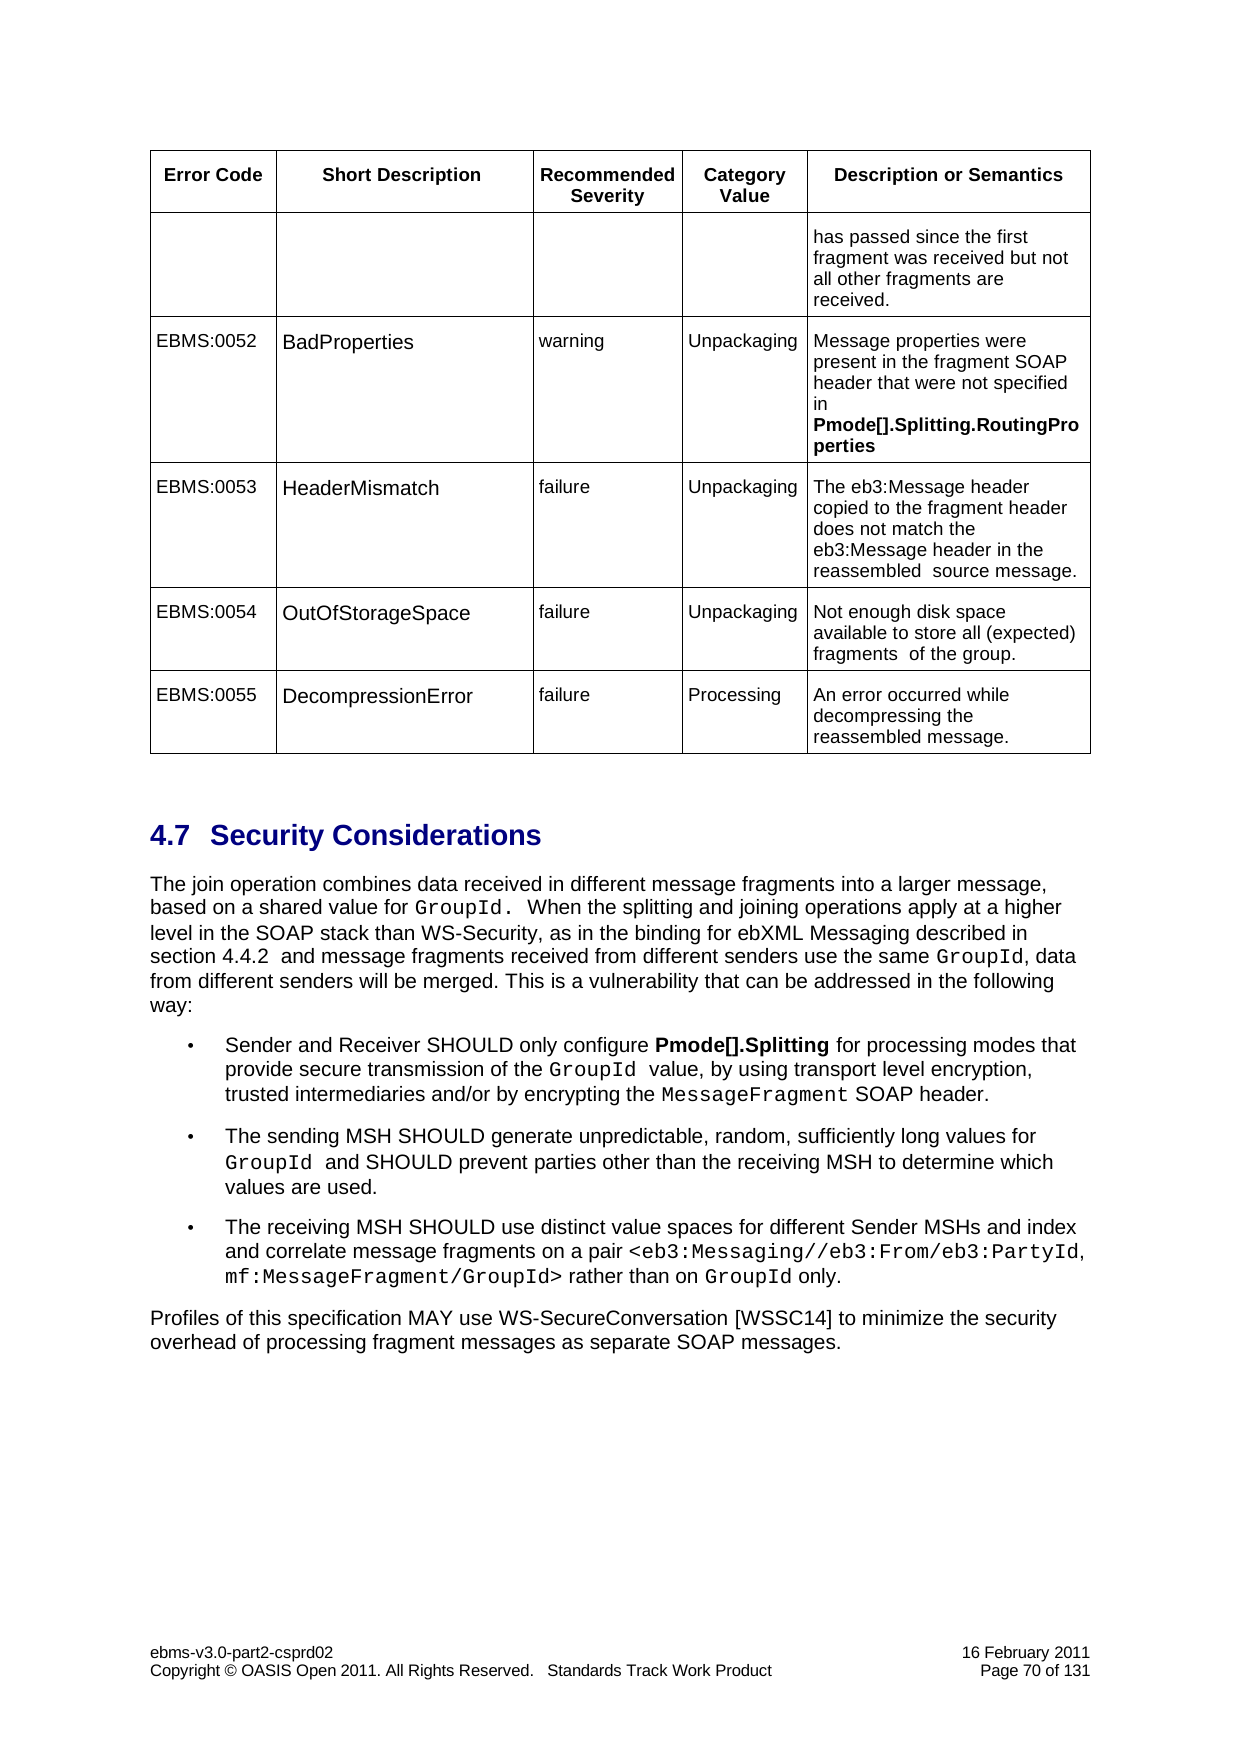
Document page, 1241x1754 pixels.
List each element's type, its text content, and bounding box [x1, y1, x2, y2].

table_cell Unpackaging [683, 463, 807, 587]
table_cell has passed since the first fragment was received but not all other fragments are received. [808, 213, 1090, 316]
table_cell The eb3:Message header copied to the fragment header does not match the eb3:Message header in the reassembled source message. [808, 463, 1090, 587]
table_cell Unpackaging [683, 317, 807, 462]
table_cell EBMS:0052 [151, 317, 276, 462]
table_cell Processing [683, 671, 807, 753]
table_cell [151, 213, 276, 316]
table_cell EBMS:0054 [151, 588, 276, 670]
text The join operation combines data received in different message fragments into a larger message, based on a shared value for GroupId. When the splitting and joining operations apply at a higher level in the SOAP stack than WS-Security, as in the binding for ebXML Messaging described in section 4.4.2 and message fragments received from different senders use the same GroupId, data from different senders will be merged. This is a vulnerability that can be addressed in the following way: [150, 872, 1090, 1017]
table_cell [683, 213, 807, 316]
table_cell EBMS:0053 [151, 463, 276, 587]
table_cell EBMS:0055 [151, 671, 276, 753]
table_cell OutOfStorageSpace [277, 588, 533, 670]
table_cell Message properties were present in the fragment SOAP header that were not specified in Pmode[].Splitting.RoutingProperties [808, 317, 1090, 462]
table_header Category Value [683, 151, 807, 212]
subtitle Security Considerations [150, 819, 1090, 851]
table_cell failure [534, 671, 682, 753]
table_header Description or Semantics [808, 151, 1090, 212]
table_header Error Code [151, 151, 276, 212]
table_header Recommended Severity [534, 151, 682, 212]
table_cell failure [534, 463, 682, 587]
table_cell DecompressionError [277, 671, 533, 753]
table_cell Unpackaging [683, 588, 807, 670]
table_cell [277, 213, 533, 316]
table_header Short Description [277, 151, 533, 212]
table_cell failure [534, 588, 682, 670]
list The sending MSH SHOULD generate unpredictable, random, sufficiently long values for GroupId and SHOULD prevent parties other than the receiving MSH to determine which values are used. [187, 1125, 1090, 1199]
table_cell warning [534, 317, 682, 462]
table_cell BadProperties [277, 317, 533, 462]
list Sender and Receiver SHOULD only configure Pmode[].Splitting for processing modes that provide secure transmission of the GroupId value, by using transport level encryption, trusted intermediaries and/or by encrypting the MessageFragment SOAP header. [187, 1034, 1090, 1108]
table_cell An error occurred while decompressing the reassembled message. [808, 671, 1090, 753]
table_cell HeaderMismatch [277, 463, 533, 587]
text Profiles of this specification MAY use WS-SecureConversation [WSSC14] to minimize the security overhead of processing fragment messages as separate SOAP messages. [150, 1307, 1090, 1354]
table_cell [534, 213, 682, 316]
list The receiving MSH SHOULD use distinct value spaces for different Sender MSHs and index and correlate message fragments on a pair <eb3:Messaging//eb3:From/eb3:PartyId, mf:MessageFragment/GroupId> rather than on GroupId only. [187, 1216, 1090, 1290]
table_cell Not enough disk space available to store all (expected) fragments of the group. [808, 588, 1090, 670]
